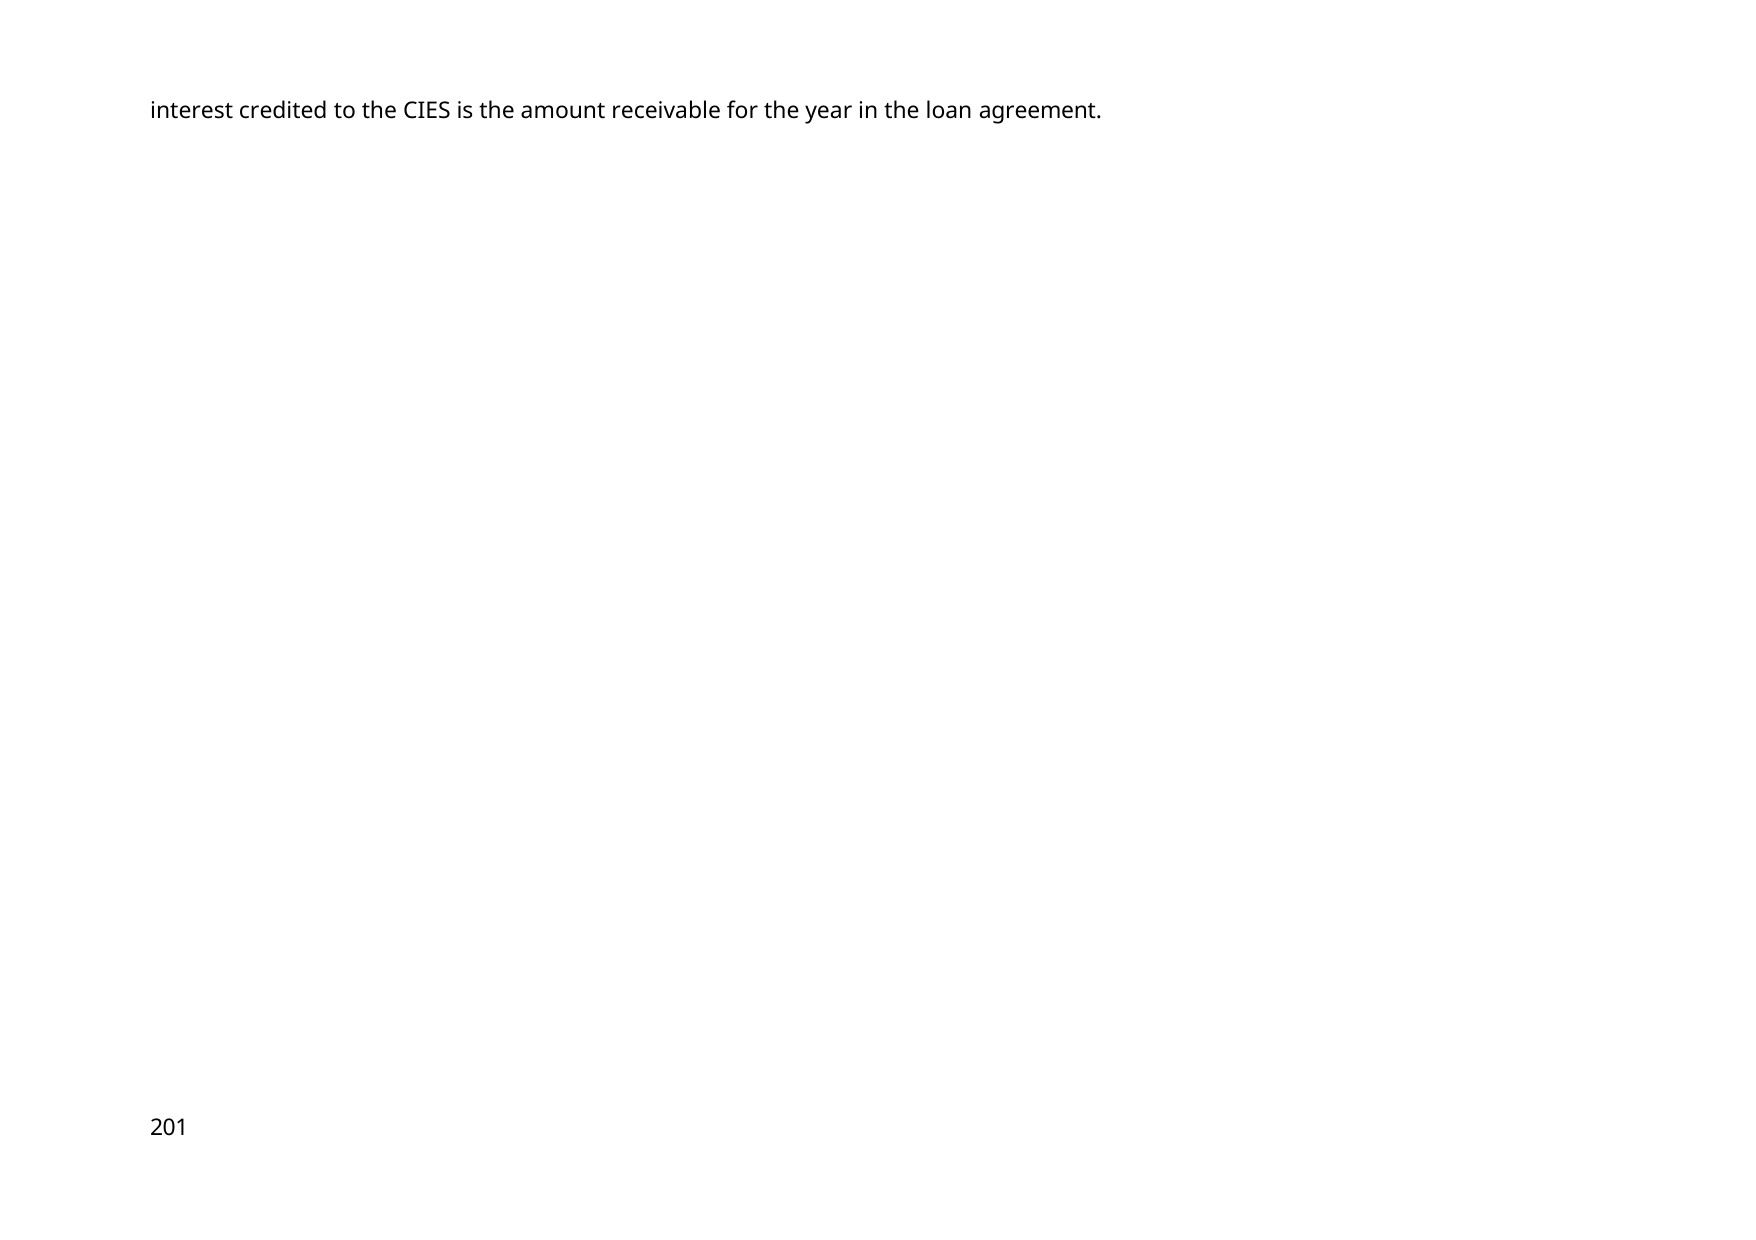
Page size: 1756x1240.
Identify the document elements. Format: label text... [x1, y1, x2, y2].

text interest credited to the CIES is the amount receivable for the year in the loan agreement. [150, 94, 1606, 125]
